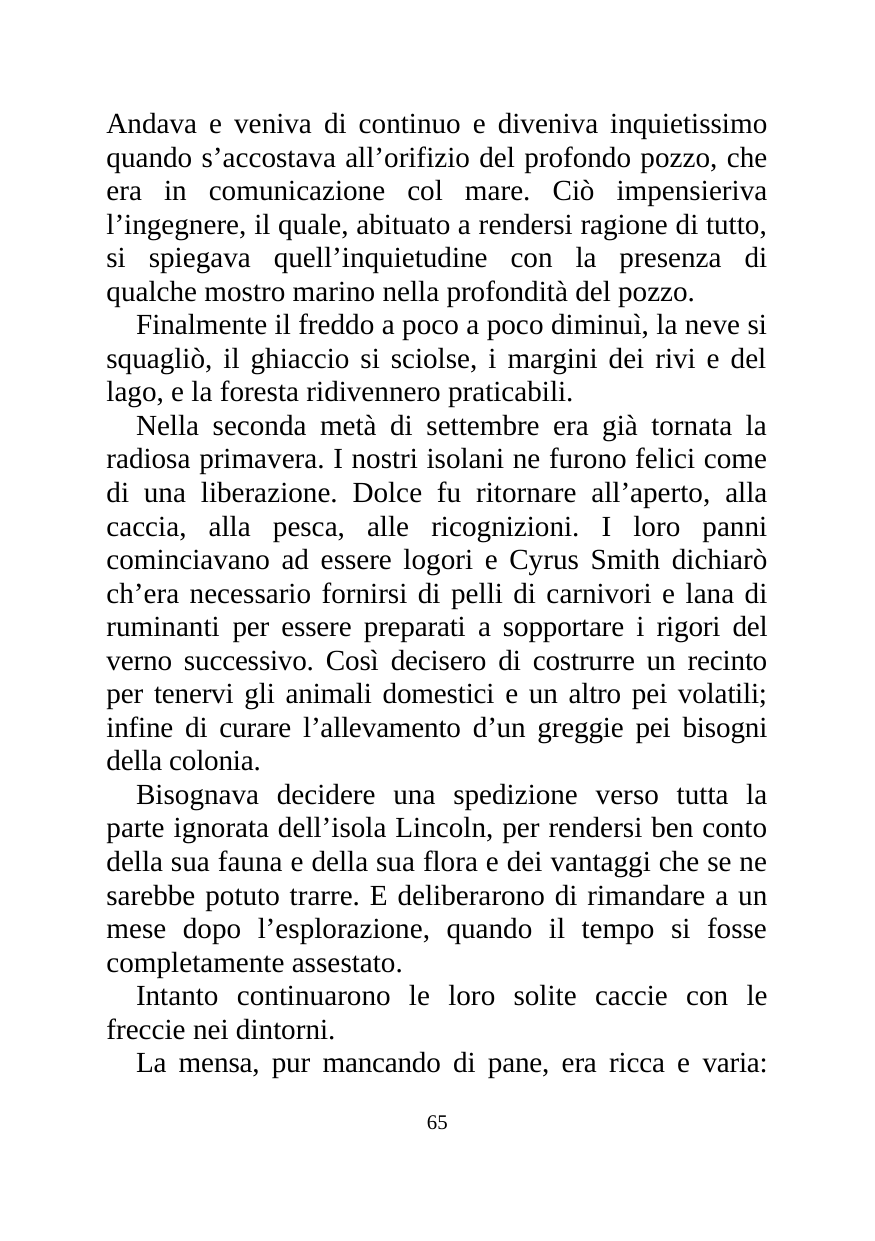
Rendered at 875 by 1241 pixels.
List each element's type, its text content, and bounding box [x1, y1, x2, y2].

text Nella seconda metà di settembre era già tornata la radiosa primavera. I nostri isolani ne furono felici come di una liberazione. Dolce fu ritornare all’aperto, alla caccia, alla pesca, alle ricognizioni. I loro panni cominciavano ad essere logori e Cyrus Smith dichiarò ch’era necessario fornirsi di pelli di carnivori e lana di ruminanti per essere preparati a sopportare i rigori del verno successivo. Così decisero di costrurre un recinto per tenervi gli animali domestici e un altro pei volatili; infine di curare l’allevamento d’un greggie pei bisogni della colonia. [106, 408, 768, 777]
text Andava e veniva di continuo e diveniva inquietissimo quando s’accostava all’orifizio del profondo pozzo, che era in comunicazione col mare. Ciò impensieriva l’ingegnere, il quale, abituato a rendersi ragione di tutto, si spiegava quell’inquietudine con la presenza di qualche mostro marino nella profondità del pozzo. [106, 106, 768, 307]
text La mensa, pur mancando di pane, era ricca e varia: [106, 1045, 768, 1079]
text Intanto continuarono le loro solite caccie con le freccie nei dintorni. [106, 978, 768, 1045]
text Bisognava decidere una spedizione verso tutta la parte ignorata dell’isola Lincoln, per rendersi ben conto della sua fauna e della sua flora e dei vantaggi che se ne sarebbe potuto trarre. E deliberarono di rimandare a un mese dopo l’esplorazione, quando il tempo si fosse completamente assestato. [106, 777, 768, 978]
text Finalmente il freddo a poco a poco diminuì, la neve si squagliò, il ghiaccio si sciolse, i margini dei rivi e del lago, e la foresta ridivennero praticabili. [106, 307, 768, 408]
